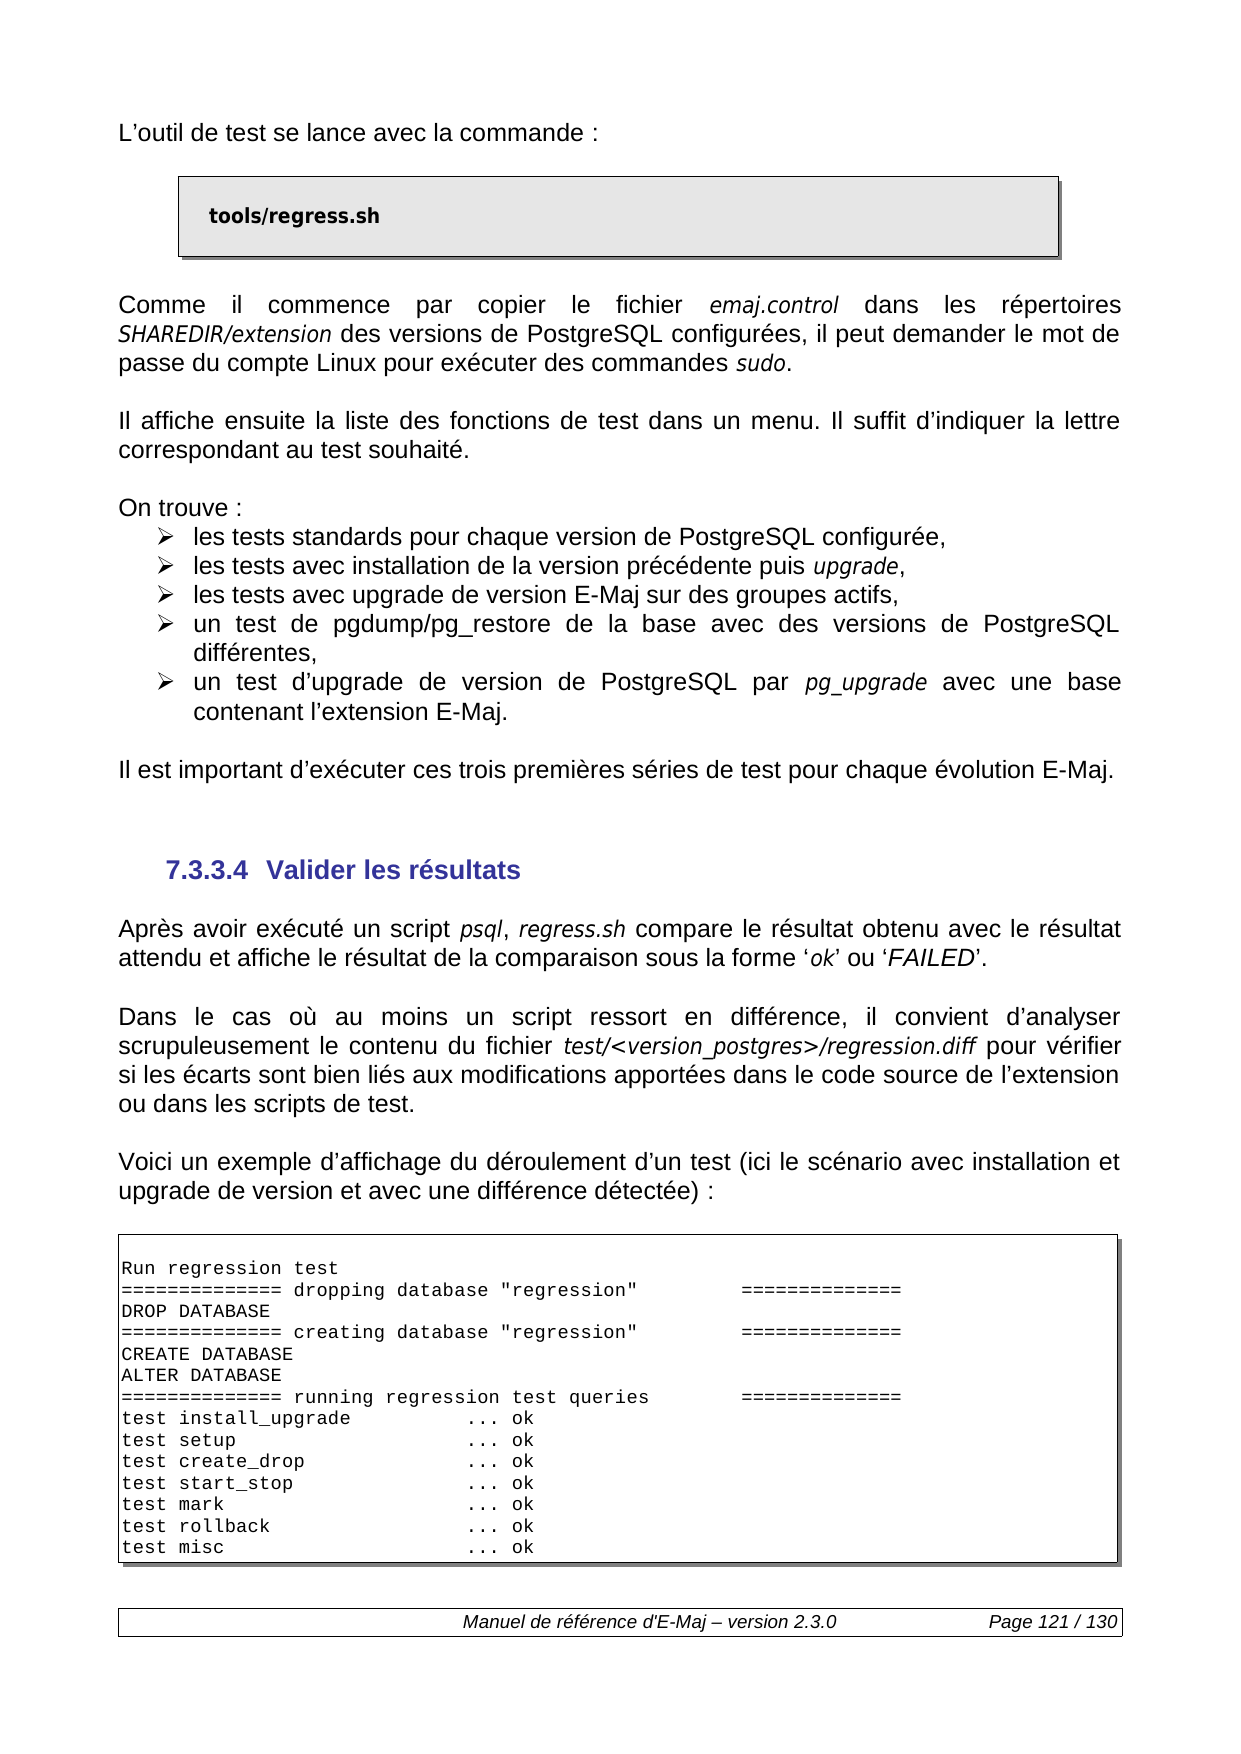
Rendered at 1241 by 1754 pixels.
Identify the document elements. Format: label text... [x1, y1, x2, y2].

text Comme il commence par copier le fichier emaj.control dans les répertoires SHAREDIR/extension des versions de PostgreSQL configurées, il peut demander le mot de passe du compte Linux pour exécuter des commandes sudo. [118, 289, 1122, 377]
text L’outil de test se lance avec la commande : [118, 118, 1122, 147]
list les tests avec upgrade de version E-Maj sur des groupes actifs, [156, 580, 1122, 609]
text test setup ... ok [119, 1427, 1117, 1448]
text ALTER DATABASE [119, 1363, 1117, 1384]
list un test d’upgrade de version de PostgreSQL par pg_upgrade avec une base contenant l’extension E-Maj. [156, 667, 1122, 725]
text test create_drop ... ok [119, 1448, 1117, 1470]
text Il est important d’exécuter ces trois premières séries de test pour chaque évolution E-Maj. [118, 754, 1122, 783]
list un test de pgdump/pg_restore de la base avec des versions de PostgreSQL différentes, [156, 609, 1122, 667]
text test rollback ... ok [119, 1513, 1117, 1534]
text ============== creating database "regression" ============== [119, 1320, 1117, 1341]
text test mark ... ok [119, 1491, 1117, 1513]
text Après avoir exécuté un script psql, regress.sh compare le résultat obtenu avec le résultat attendu et affiche le résultat de la comparaison sous la forme ‘ok’ ou ‘FAILED’. [118, 914, 1122, 972]
text Il affiche ensuite la liste des fonctions de test dans un menu. Il suffit d’indiquer la lettre correspondant au test souhaité. [118, 406, 1122, 464]
text test misc ... ok [119, 1534, 1117, 1562]
text tools/regress.sh [179, 201, 1058, 225]
text test install_upgrade ... ok [119, 1406, 1117, 1427]
text On trouve : [118, 493, 1122, 522]
list les tests avec installation de la version précédente puis upgrade, [156, 551, 1122, 580]
text Run regression test [119, 1255, 1117, 1277]
subtitle Valider les résultats [165, 854, 1122, 885]
text Voici un exemple d’affichage du déroulement d’un test (ici le scénario avec installation et upgrade de version et avec une différence détectée) : [118, 1147, 1122, 1205]
text Dans le cas où au moins un script ressort en différence, il convient d’analyser scrupuleusement le contenu du fichier test/<version_postgres>/regression.diff pour vérifier si les écarts sont bien liés aux modifications apportées dans le code source de l’extension ou dans les scripts de test. [118, 1001, 1122, 1118]
text DROP DATABASE [119, 1298, 1117, 1320]
text ============== running regression test queries ============== [119, 1384, 1117, 1406]
text test start_stop ... ok [119, 1470, 1117, 1491]
text ============== dropping database "regression" ============== [119, 1277, 1117, 1298]
text CREATE DATABASE [119, 1341, 1117, 1363]
list les tests standards pour chaque version de PostgreSQL configurée, [156, 522, 1122, 551]
